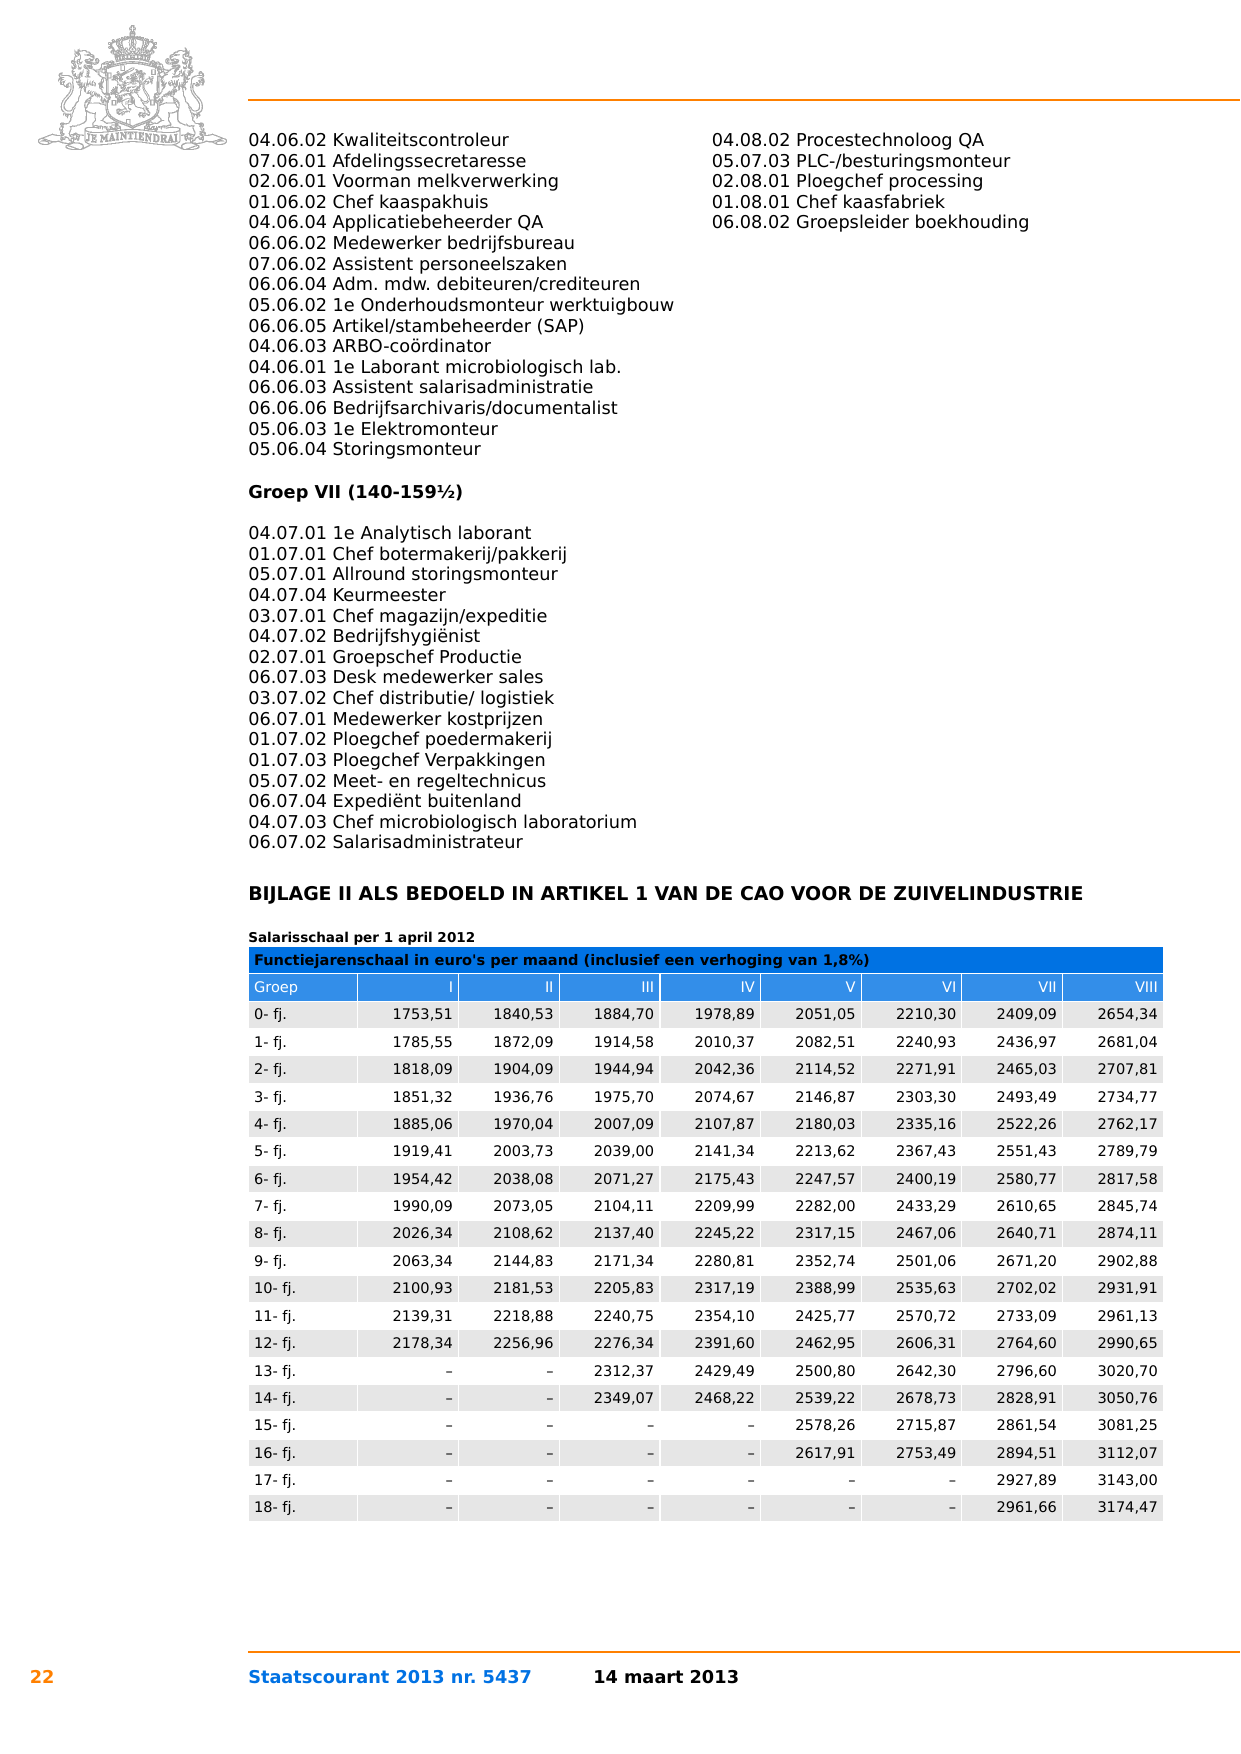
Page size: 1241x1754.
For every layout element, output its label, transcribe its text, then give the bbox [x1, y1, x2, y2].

table_cell 3050,76 [1063, 1385, 1163, 1411]
table_cell 1885,06 [358, 1111, 458, 1137]
table_cell [706, 439, 1163, 460]
table_cell 1753,51 [358, 1002, 458, 1028]
table_cell – [761, 1495, 861, 1521]
table_cell 2010,37 [661, 1029, 760, 1055]
table_cell 2501,06 [862, 1248, 961, 1274]
table_cell 06.07.04 Expediënt buitenland [248, 791, 1163, 812]
table_cell 1970,04 [459, 1111, 559, 1137]
table_cell 2465,03 [962, 1056, 1062, 1083]
table_cell – [761, 1467, 861, 1494]
table_cell 2468,22 [661, 1385, 760, 1411]
table_cell 2551,43 [962, 1139, 1062, 1165]
table_cell 2610,65 [962, 1193, 1062, 1220]
table_cell 2642,30 [862, 1358, 961, 1384]
table_cell 1944,94 [560, 1056, 659, 1083]
table_cell 6- fj. [249, 1166, 357, 1192]
table_cell 2210,30 [862, 1002, 961, 1028]
table_cell 2902,88 [1063, 1248, 1163, 1274]
table_cell 2764,60 [962, 1330, 1062, 1357]
table_cell VIII [1063, 974, 1163, 1001]
table_cell 04.07.04 Keurmeester [248, 585, 1163, 606]
table_cell 2205,83 [560, 1276, 659, 1302]
table_cell 2247,57 [761, 1166, 861, 1192]
table_cell 2762,17 [1063, 1111, 1163, 1137]
table_cell [706, 274, 1163, 295]
table_cell 2074,67 [661, 1084, 760, 1110]
table_cell VI [862, 974, 961, 1001]
table_cell – [358, 1358, 458, 1384]
table_cell 2409,09 [962, 1002, 1062, 1028]
table_cell 10- fj. [249, 1276, 357, 1302]
table_cell 2796,60 [962, 1358, 1062, 1384]
table_cell [706, 398, 1163, 419]
table_cell 17- fj. [249, 1467, 357, 1494]
table_cell 01.07.01 Chef botermakerij/pakkerij [248, 544, 1163, 564]
table_cell 2317,15 [761, 1221, 861, 1247]
table_cell 2276,34 [560, 1330, 659, 1357]
table_cell 3174,47 [1063, 1495, 1163, 1521]
table_cell 2580,77 [962, 1166, 1062, 1192]
table_cell 06.06.03 Assistent salarisadministratie [248, 378, 706, 398]
table_cell 01.06.02 Chef kaaspakhuis [248, 192, 706, 212]
table_cell – [459, 1385, 559, 1411]
table_cell 2990,65 [1063, 1330, 1163, 1357]
table_cell 2400,19 [862, 1166, 961, 1192]
table_cell 04.06.01 1e Laborant microbiologisch lab. [248, 357, 706, 377]
table_cell 2707,81 [1063, 1056, 1163, 1083]
table_cell 2352,74 [761, 1248, 861, 1274]
table_cell 2218,88 [459, 1303, 559, 1329]
table_cell 2256,96 [459, 1330, 559, 1357]
table_cell 2213,62 [761, 1139, 861, 1165]
table_cell 1884,70 [560, 1002, 659, 1028]
table_cell 2180,03 [761, 1111, 861, 1137]
table_cell 05.06.04 Storingsmonteur [248, 439, 706, 460]
table_cell – [560, 1467, 659, 1494]
table_cell 2038,08 [459, 1166, 559, 1192]
table_cell 2678,73 [862, 1385, 961, 1411]
table_cell 2789,79 [1063, 1139, 1163, 1165]
table_cell 05.06.03 1e Elektromonteur [248, 419, 706, 439]
table_cell 1919,41 [358, 1139, 458, 1165]
table_cell 04.08.02 Procestechnoloog QA [706, 130, 1163, 151]
table_cell 2570,72 [862, 1303, 961, 1329]
table_cell 2039,00 [560, 1139, 659, 1165]
table_cell Functiejarenschaal in euro's per maand (inclusief een verhoging van 1,8%) [249, 947, 1163, 973]
table_cell IV [661, 974, 760, 1001]
table_cell 2931,91 [1063, 1276, 1163, 1302]
table_cell – [661, 1495, 760, 1521]
table_cell 2535,63 [862, 1276, 961, 1302]
table_cell 2354,10 [661, 1303, 760, 1329]
table_cell 2171,34 [560, 1248, 659, 1274]
table_cell 2961,13 [1063, 1303, 1163, 1329]
table_cell 2927,89 [962, 1467, 1062, 1494]
table_cell 07.06.01 Afdelingssecretaresse [248, 151, 706, 171]
table_cell 1840,53 [459, 1002, 559, 1028]
table_cell 2139,31 [358, 1303, 458, 1329]
table_cell 2429,49 [661, 1358, 760, 1384]
table_cell 04.06.02 Kwaliteitscontroleur [248, 130, 706, 151]
table_cell 04.07.03 Chef microbiologisch laboratorium [248, 812, 1163, 832]
table_cell 2082,51 [761, 1029, 861, 1055]
table_cell 2894,51 [962, 1440, 1062, 1466]
table_cell 2335,16 [862, 1111, 961, 1137]
table_cell 15- fj. [249, 1413, 357, 1439]
table_cell I [358, 974, 458, 1001]
table_cell [706, 336, 1163, 357]
table_cell 2681,04 [1063, 1029, 1163, 1055]
table_cell 2175,43 [661, 1166, 760, 1192]
table_cell 9- fj. [249, 1248, 357, 1274]
table_cell 2425,77 [761, 1303, 861, 1329]
table_cell 2493,49 [962, 1084, 1062, 1110]
table_cell – [560, 1413, 659, 1439]
table_cell – [358, 1413, 458, 1439]
table_cell – [358, 1440, 458, 1466]
table_cell 02.08.01 Ploegchef processing [706, 171, 1163, 192]
table_cell 2178,34 [358, 1330, 458, 1357]
table_cell 2141,34 [661, 1139, 760, 1165]
table_cell [706, 233, 1163, 254]
table_cell 2522,26 [962, 1111, 1062, 1137]
table_cell 2462,95 [761, 1330, 861, 1357]
table_cell 2282,00 [761, 1193, 861, 1220]
table_cell 2146,87 [761, 1084, 861, 1110]
table_cell 2051,05 [761, 1002, 861, 1028]
table_cell 06.06.04 Adm. mdw. debiteuren/crediteuren [248, 274, 706, 295]
table_cell 2240,75 [560, 1303, 659, 1329]
table_cell 07.06.02 Assistent personeelszaken [248, 254, 706, 274]
table_cell – [661, 1440, 760, 1466]
table_cell – [459, 1358, 559, 1384]
table_cell 2181,53 [459, 1276, 559, 1302]
table_cell 2073,05 [459, 1193, 559, 1220]
table_cell 2500,80 [761, 1358, 861, 1384]
table_cell 2312,37 [560, 1358, 659, 1384]
table_cell 2702,02 [962, 1276, 1062, 1302]
table_cell [248, 503, 1163, 523]
table_cell VII [962, 974, 1062, 1001]
table_cell 2104,11 [560, 1193, 659, 1220]
table_cell 02.07.01 Groepschef Productie [248, 647, 1163, 667]
table_cell 2100,93 [358, 1276, 458, 1302]
table_cell 01.07.03 Ploegchef Verpakkingen [248, 750, 1163, 771]
table_cell 06.07.02 Salarisadministrateur [248, 833, 1163, 853]
table_cell 14- fj. [249, 1385, 357, 1411]
table_cell 1954,42 [358, 1166, 458, 1192]
table_cell 2280,81 [661, 1248, 760, 1274]
table_cell – [459, 1495, 559, 1521]
table_cell 2245,22 [661, 1221, 760, 1247]
table_cell 2733,09 [962, 1303, 1062, 1329]
table_cell 2734,77 [1063, 1084, 1163, 1110]
table_cell 3- fj. [249, 1084, 357, 1110]
table_cell 06.08.02 Groepsleider boekhouding [706, 213, 1163, 233]
table_cell 2303,30 [862, 1084, 961, 1110]
table_cell 1978,89 [661, 1002, 760, 1028]
table_cell 1990,09 [358, 1193, 458, 1220]
table_cell 2063,34 [358, 1248, 458, 1274]
table_cell 2961,66 [962, 1495, 1062, 1521]
table_cell 2042,36 [661, 1056, 760, 1083]
table_cell – [459, 1413, 559, 1439]
table_cell 2367,43 [862, 1139, 961, 1165]
table_cell 03.07.01 Chef magazijn/expeditie [248, 606, 1163, 626]
table_cell 16- fj. [249, 1440, 357, 1466]
table_cell 04.06.03 ARBO-coördinator [248, 336, 706, 357]
table_cell 2817,58 [1063, 1166, 1163, 1192]
table_cell 2391,60 [661, 1330, 760, 1357]
table_cell 2271,91 [862, 1056, 961, 1083]
table_cell III [560, 974, 659, 1001]
table_cell 2137,40 [560, 1221, 659, 1247]
table_cell 13- fj. [249, 1358, 357, 1384]
table_cell – [459, 1467, 559, 1494]
table_cell 2640,71 [962, 1221, 1062, 1247]
table_cell 1975,70 [560, 1084, 659, 1110]
table_header Salarisschaal per 1 april 2012 [248, 930, 1163, 946]
table_cell [706, 419, 1163, 439]
table_cell – [560, 1440, 659, 1466]
table_cell 2606,31 [862, 1330, 961, 1357]
table_cell 2144,83 [459, 1248, 559, 1274]
table_cell – [459, 1440, 559, 1466]
table_cell V [761, 974, 861, 1001]
table_cell 2617,91 [761, 1440, 861, 1466]
table_cell 3112,07 [1063, 1440, 1163, 1466]
table_cell 06.06.06 Bedrijfsarchivaris/documentalist [248, 398, 706, 419]
table_cell 12- fj. [249, 1330, 357, 1357]
table_cell 5- fj. [249, 1139, 357, 1165]
table_cell 7- fj. [249, 1193, 357, 1220]
table_cell 05.07.03 PLC-/besturingsmonteur [706, 151, 1163, 171]
table_cell 1904,09 [459, 1056, 559, 1083]
table_cell 2240,93 [862, 1029, 961, 1055]
table_cell 2671,20 [962, 1248, 1062, 1274]
table_cell 2007,09 [560, 1111, 659, 1137]
table_cell 3143,00 [1063, 1467, 1163, 1494]
table_cell 06.06.02 Medewerker bedrijfsbureau [248, 233, 706, 254]
table_cell Groep [249, 974, 357, 1001]
table_cell 2388,99 [761, 1276, 861, 1302]
table_cell 05.06.02 1e Onderhoudsmonteur werktuigbouw [248, 295, 706, 316]
table_cell 1872,09 [459, 1029, 559, 1055]
table_cell 1851,32 [358, 1084, 458, 1110]
table_cell 2107,87 [661, 1111, 760, 1137]
table_cell 4- fj. [249, 1111, 357, 1137]
table_cell 2349,07 [560, 1385, 659, 1411]
table_cell – [560, 1495, 659, 1521]
table_cell 1936,76 [459, 1084, 559, 1110]
table_cell – [862, 1495, 961, 1521]
table_cell 2828,91 [962, 1385, 1062, 1411]
table_cell 3081,25 [1063, 1413, 1163, 1439]
table_cell 2845,74 [1063, 1193, 1163, 1220]
table_cell – [661, 1467, 760, 1494]
table_cell 2108,62 [459, 1221, 559, 1247]
table_cell – [358, 1467, 458, 1494]
table_cell 2- fj. [249, 1056, 357, 1083]
table_cell 18- fj. [249, 1495, 357, 1521]
table_cell 2539,22 [761, 1385, 861, 1411]
table_cell – [661, 1413, 760, 1439]
table_cell 04.07.01 1e Analytisch laborant [248, 523, 1163, 544]
table_cell 2654,34 [1063, 1002, 1163, 1028]
table_cell 2874,11 [1063, 1221, 1163, 1247]
table_cell [706, 254, 1163, 274]
table_cell – [358, 1495, 458, 1521]
table_cell 05.07.01 Allround storingsmonteur [248, 564, 1163, 585]
table_cell 2715,87 [862, 1413, 961, 1439]
table_cell 01.08.01 Chef kaasfabriek [706, 192, 1163, 212]
table_cell 2578,26 [761, 1413, 861, 1439]
table_cell 02.06.01 Voorman melkverwerking [248, 171, 706, 192]
table_cell 2436,97 [962, 1029, 1062, 1055]
table_cell 04.07.02 Bedrijfshygiënist [248, 626, 1163, 647]
table_cell 2317,19 [661, 1276, 760, 1302]
table_cell 1- fj. [249, 1029, 357, 1055]
table_cell 3020,70 [1063, 1358, 1163, 1384]
subtitle BIJLAGE II ALS BEDOELD IN ARTIKEL 1 VAN DE CAO VOOR DE ZUIVELINDUSTRIE [248, 883, 1163, 905]
table_cell 0- fj. [249, 1002, 357, 1028]
table_cell 2026,34 [358, 1221, 458, 1247]
table_cell 2003,73 [459, 1139, 559, 1165]
picture [38, 25, 227, 150]
table_cell II [459, 974, 559, 1001]
table_cell – [358, 1385, 458, 1411]
table_cell 1785,55 [358, 1029, 458, 1055]
table_cell 11- fj. [249, 1303, 357, 1329]
table_cell 2467,06 [862, 1221, 961, 1247]
table_cell 1914,58 [560, 1029, 659, 1055]
table_cell 2114,52 [761, 1056, 861, 1083]
table_cell 2433,29 [862, 1193, 961, 1220]
table_cell 06.07.01 Medewerker kostprijzen [248, 709, 1163, 729]
table_cell 2209,99 [661, 1193, 760, 1220]
table_cell 2071,27 [560, 1166, 659, 1192]
table_cell 01.07.02 Ploegchef poedermakerij [248, 729, 1163, 750]
table_cell 8- fj. [249, 1221, 357, 1247]
table_cell [706, 357, 1163, 377]
table_cell 04.06.04 Applicatiebeheerder QA [248, 213, 706, 233]
table_cell [706, 316, 1163, 336]
table_cell – [862, 1467, 961, 1494]
table_cell 05.07.02 Meet- en regeltechnicus [248, 771, 1163, 791]
table_cell 2861,54 [962, 1413, 1062, 1439]
table_header Groep VII (140-159½) [248, 482, 1163, 502]
table_cell [706, 378, 1163, 398]
table_cell 1818,09 [358, 1056, 458, 1083]
table_cell 06.07.03 Desk medewerker sales [248, 668, 1163, 688]
table_cell [706, 295, 1163, 316]
table_cell 2753,49 [862, 1440, 961, 1466]
table_cell 03.07.02 Chef distributie/ logistiek [248, 688, 1163, 709]
table_cell 06.06.05 Artikel/stambeheerder (SAP) [248, 316, 706, 336]
